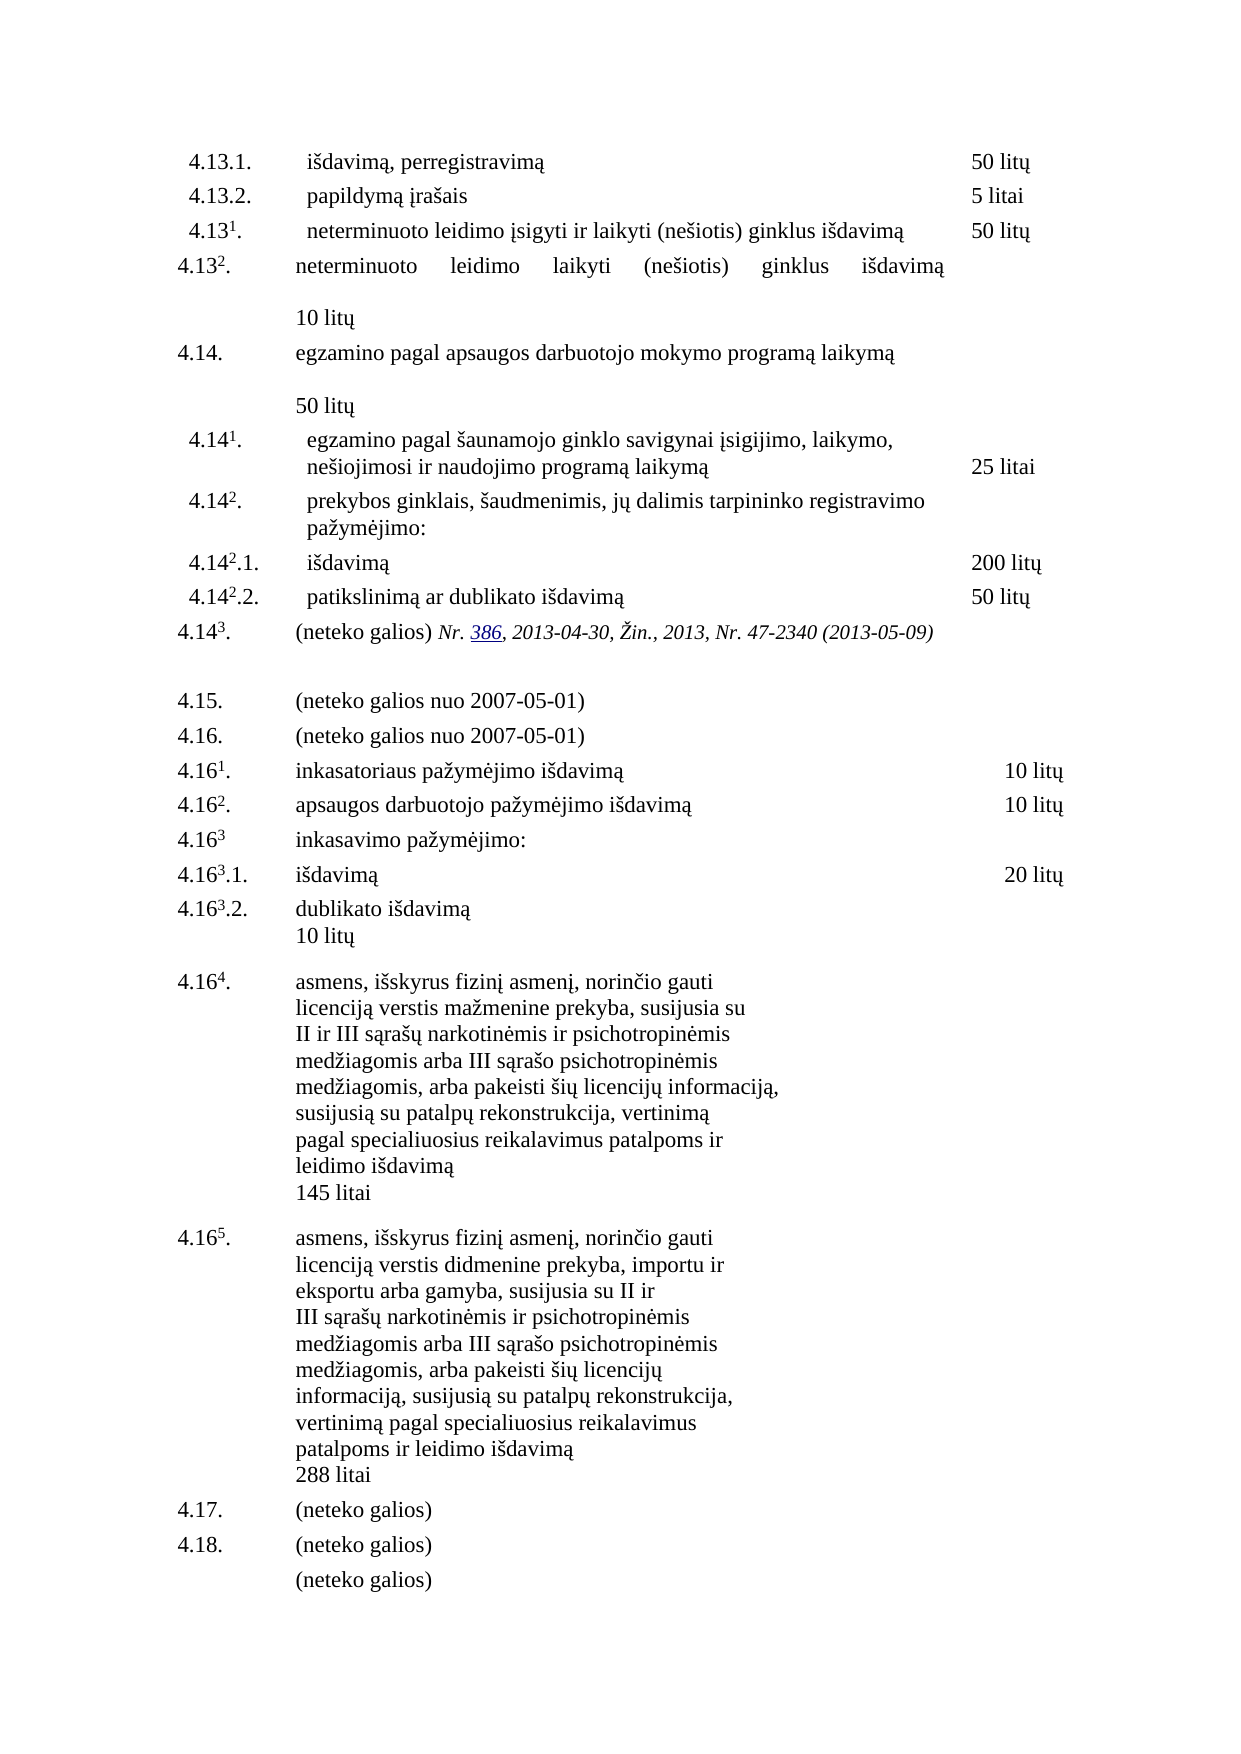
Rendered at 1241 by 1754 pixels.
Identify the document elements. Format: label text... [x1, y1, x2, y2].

text susijusią su patalpų rekonstrukcija, vertinimą [177, 1099, 1122, 1126]
table_cell patikslinimą ar dublikato išdavimą [307, 583, 971, 618]
text 4.164. asmens, išskyrus fizinį asmenį, norinčio gauti [177, 957, 1122, 994]
table_cell išdavimą, perregistravimą [307, 148, 971, 182]
table_cell neterminuoto leidimo įsigyti ir laikyti (nešiotis) ginklus išdavimą [307, 217, 971, 252]
text 4.16. (neteko galios nuo 2007-05-01) [177, 722, 945, 748]
table_cell [971, 488, 1119, 549]
text 4.14. egzamino pagal apsaugos darbuotojo mokymo programą laikymą 50 litų [177, 339, 945, 418]
text medžiagomis arba III sąrašo psichotropinėmis [177, 1047, 1122, 1073]
table_cell 4.142.1. [177, 549, 307, 583]
table_cell 50 litų [971, 217, 1119, 252]
table_cell 4.13.2. [177, 183, 307, 217]
text III sąrašų narkotinėmis ir psichotropinėmis [177, 1303, 1122, 1330]
text 4.17. (neteko galios) [177, 1496, 945, 1523]
table_header 4.141. [177, 427, 307, 488]
text 4.161. inkasatoriaus pažymėjimo išdavimą 10 litų [177, 757, 1122, 783]
text 4.143. (neteko galios) Nr. 386, 2013-04-30, Žin., 2013, Nr. 47-2340 (2013-05-09) [177, 618, 974, 644]
table_cell prekybos ginklais, šaudmenimis, jų dalimis tarpininko registravimo pažymėjimo: [307, 488, 971, 549]
text pagal specialiuosius reikalavimus patalpoms ir [177, 1126, 1122, 1152]
text 4.163.2. dublikato išdavimą 10 litų [177, 896, 945, 948]
text eksportu arba gamyba, susijusia su II ir [177, 1277, 1122, 1303]
text medžiagomis, arba pakeisti šių licencijų [177, 1356, 1122, 1382]
text 4.165. asmens, išskyrus fizinį asmenį, norinčio gauti [177, 1213, 1122, 1251]
text 4.163.1. išdavimą 20 litų [177, 861, 1122, 887]
table_cell 4.142.2. [177, 583, 307, 618]
table_cell 4.131. [177, 217, 307, 252]
text II ir III sąrašų narkotinėmis ir psichotropinėmis [177, 1020, 1122, 1047]
text medžiagomis, arba pakeisti šių licencijų informaciją, [177, 1073, 1122, 1099]
text 4.15. (neteko galios nuo 2007-05-01) [177, 687, 945, 714]
table_cell išdavimą [307, 549, 971, 583]
table_cell papildymą įrašais [307, 183, 971, 217]
table_cell 50 litų [971, 148, 1119, 182]
table_cell 4.142. [177, 488, 307, 549]
table_cell 4.13.1. [177, 148, 307, 182]
table_cell 200 litų [971, 549, 1119, 583]
text leidimo išdavimą 145 litai [177, 1152, 945, 1205]
table_header 25 litai [971, 427, 1119, 488]
table_header egzamino pagal šaunamojo ginklo savigynai įsigijimo, laikymo, nešiojimosi ir naudojimo programą laikymą [307, 427, 971, 488]
text informaciją, susijusią su patalpų rekonstrukcija, [177, 1382, 1122, 1409]
table_cell 50 litų [971, 583, 1119, 618]
text 4.162. apsaugos darbuotojo pažymėjimo išdavimą 10 litų [177, 791, 1122, 818]
table_cell 5 litai [971, 183, 1119, 217]
text licenciją verstis mažmenine prekyba, susijusia su [177, 994, 1122, 1020]
text (neteko galios) [177, 1566, 945, 1592]
text medžiagomis arba III sąrašo psichotropinėmis [177, 1330, 1122, 1356]
text 4.132. neterminuoto leidimo laikyti (nešiotis) ginklus išdavimą 10 litų [177, 252, 945, 331]
text 4.18. (neteko galios) [177, 1531, 945, 1557]
text vertinimą pagal specialiuosius reikalavimus [177, 1409, 1122, 1435]
text licenciją verstis didmenine prekyba, importu ir [177, 1251, 1122, 1277]
text patalpoms ir leidimo išdavimą 288 litai [177, 1435, 945, 1488]
text 4.163 inkasavimo pažymėjimo: [177, 826, 1122, 852]
